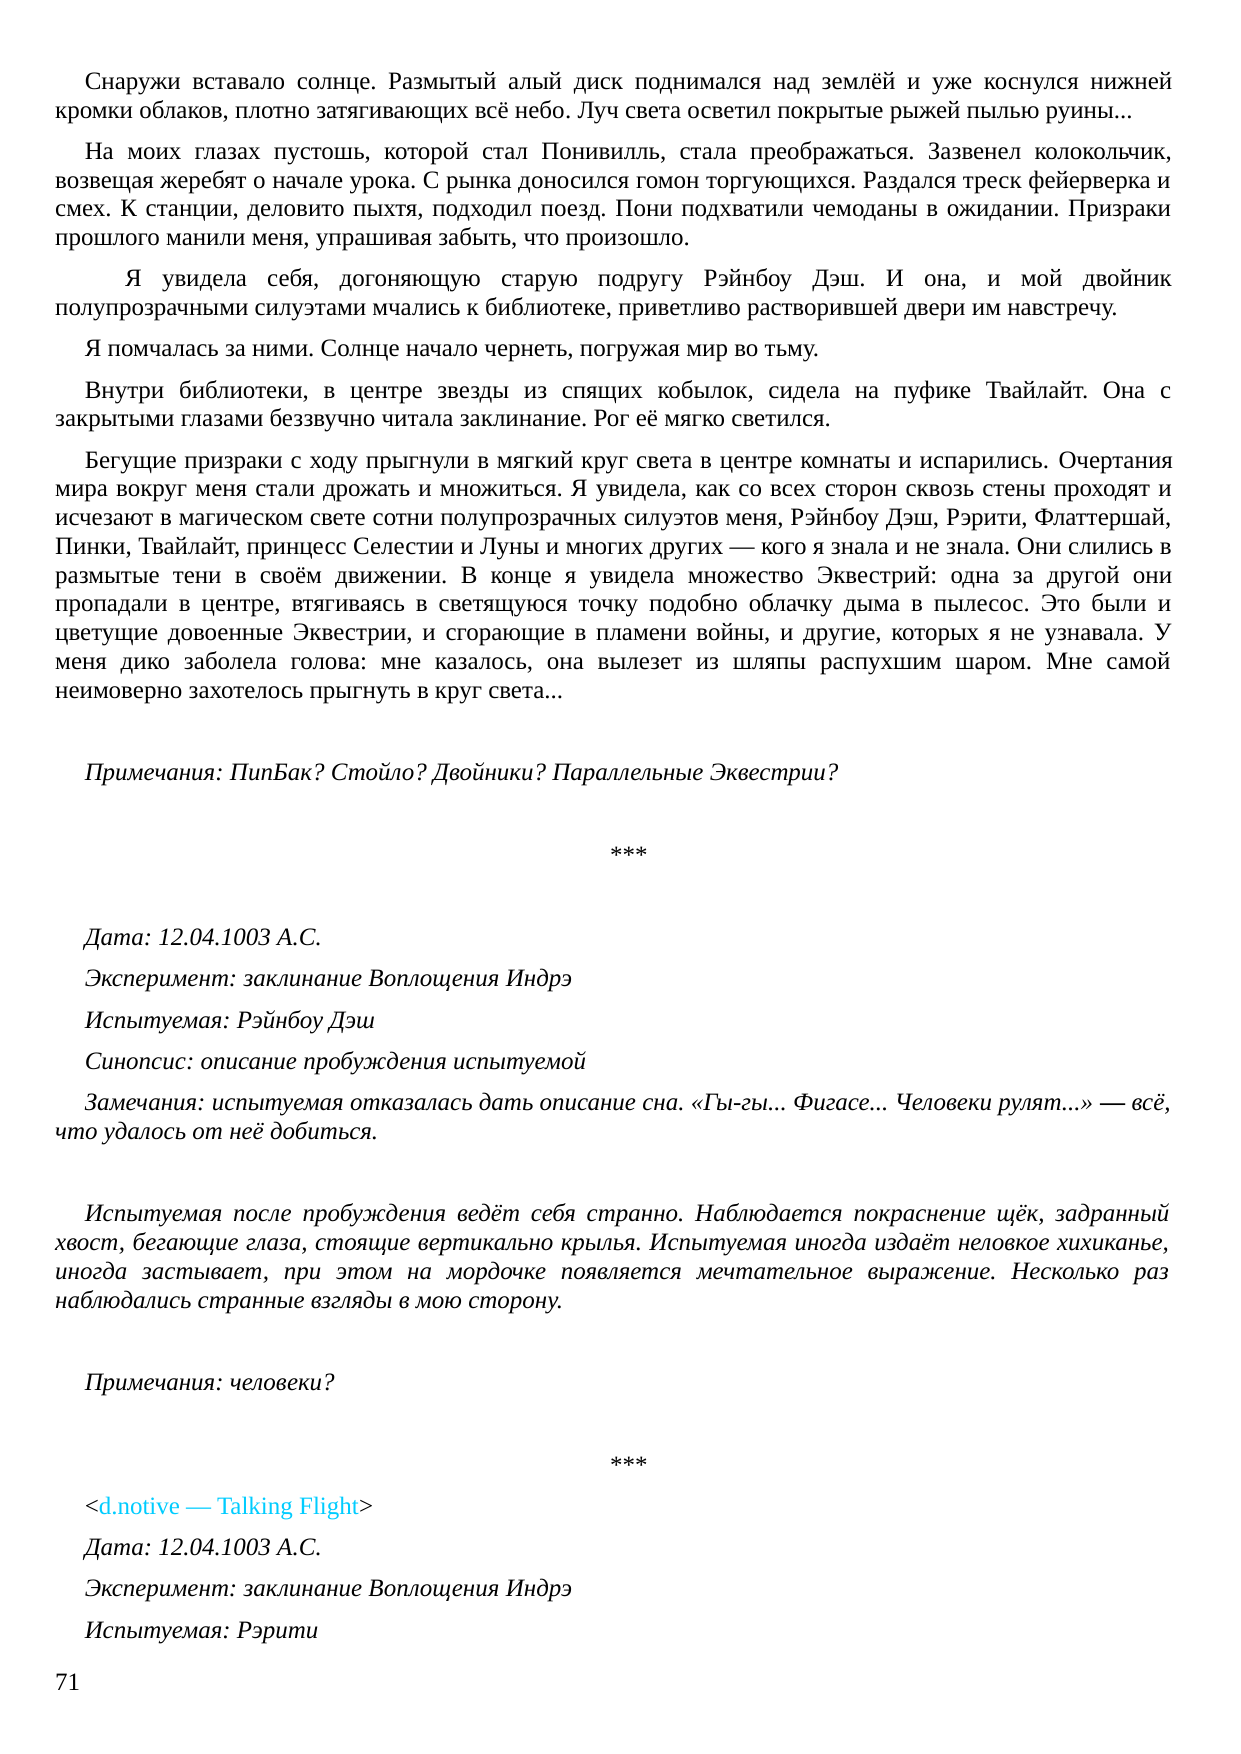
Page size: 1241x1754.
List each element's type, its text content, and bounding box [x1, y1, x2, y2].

text Испытуемая: Рэйнбоу Дэш [55, 1005, 1173, 1033]
text *** [55, 1450, 1173, 1478]
text Примечания: ПипБак? Стойло? Двойники? Параллельные Эквестрии? [55, 757, 1173, 786]
text Эксперимент: заклинание Воплощения Индрэ [55, 963, 1173, 992]
text На моих глазах пустошь, которой стал Понивилль, стала преображаться. Зазвенел колокольчик, возвещая жеребят о начале урока. С рынка доносился гомон торгующихся. Раздался треск фейерверка и смех. К станции, деловито пыхтя, подходил поезд. Пони подхватили чемоданы в ожидании. Призраки прошлого манили меня, упрашивая забыть, что произошло. [55, 136, 1173, 251]
text *** [55, 840, 1173, 868]
text Бегущие призраки с ходу прыгнули в мягкий круг света в центре комнаты и испарились. Очертания мира вокруг меня стали дрожать и множиться. Я увидела, как со всех сторон сквозь стены проходят и исчезают в магическом свете сотни полупрозрачных силуэтов меня, Рэйнбоу Дэш, Рэрити, Флаттершай, Пинки, Твайлайт, принцесс Селестии и Луны и многих других — кого я знала и не знала. Они слились в размытые тени в своём движении. В конце я увидела множество Эквестрий: одна за другой они пропадали в центре, втягиваясь в светящуюся точку подобно облачку дыма в пылесос. Это были и цветущие довоенные Эквестрии, и сгорающие в пламени войны, и другие, которых я не узнавала. У меня дико заболела голова: мне казалось, она вылезет из шляпы распухшим шаром. Мне самой неимоверно захотелось прыгнуть в круг света... [55, 445, 1173, 703]
text Я увидела себя, догоняющую старую подругу Рэйнбоу Дэш. И она, и мой двойник полупрозрачными силуэтами мчались к библиотеке, приветливо растворившей двери им навстречу. [55, 263, 1173, 321]
text Я помчалась за ними. Солнце начало чернеть, погружая мир во тьму. [55, 333, 1173, 362]
text Эксперимент: заклинание Воплощения Индрэ [55, 1573, 1173, 1602]
text Примечания: человеки? [55, 1367, 1173, 1396]
text Дата: 12.04.1003 А.С. [55, 1532, 1173, 1561]
text Внутри библиотеки, в центре звезды из спящих кобылок, сидела на пуфике Твайлайт. Она с закрытыми глазами беззвучно читала заклинание. Рог её мягко светился. [55, 375, 1173, 432]
text <d.notive — Talking Flight> [55, 1491, 1173, 1520]
text Испытуемая: Рэрити [55, 1615, 1173, 1643]
text Испытуемая после пробуждения ведёт себя странно. Наблюдается покраснение щёк, задранный хвост, бегающие глаза, стоящие вертикально крылья. Испытуемая иногда издаёт неловкое хихиканье, иногда застывает, при этом на мордочке появляется мечтательное выражение. Несколько раз наблюдались странные взгляды в мою сторону. [55, 1198, 1173, 1313]
text Снаружи вставало солнце. Размытый алый диск поднимался над землёй и уже коснулся нижней кромки облаков, плотно затягивающих всё небо. Луч света осветил покрытые рыжей пылью руины... [55, 66, 1173, 123]
text Дата: 12.04.1003 А.С. [55, 922, 1173, 951]
text Синопсис: описание пробуждения испытуемой [55, 1046, 1173, 1075]
text Замечания: испытуемая отказалась дать описание сна. «Гы-гы... Фигасе... Человеки рулят...» — всё, что удалось от неё добиться. [55, 1087, 1173, 1145]
